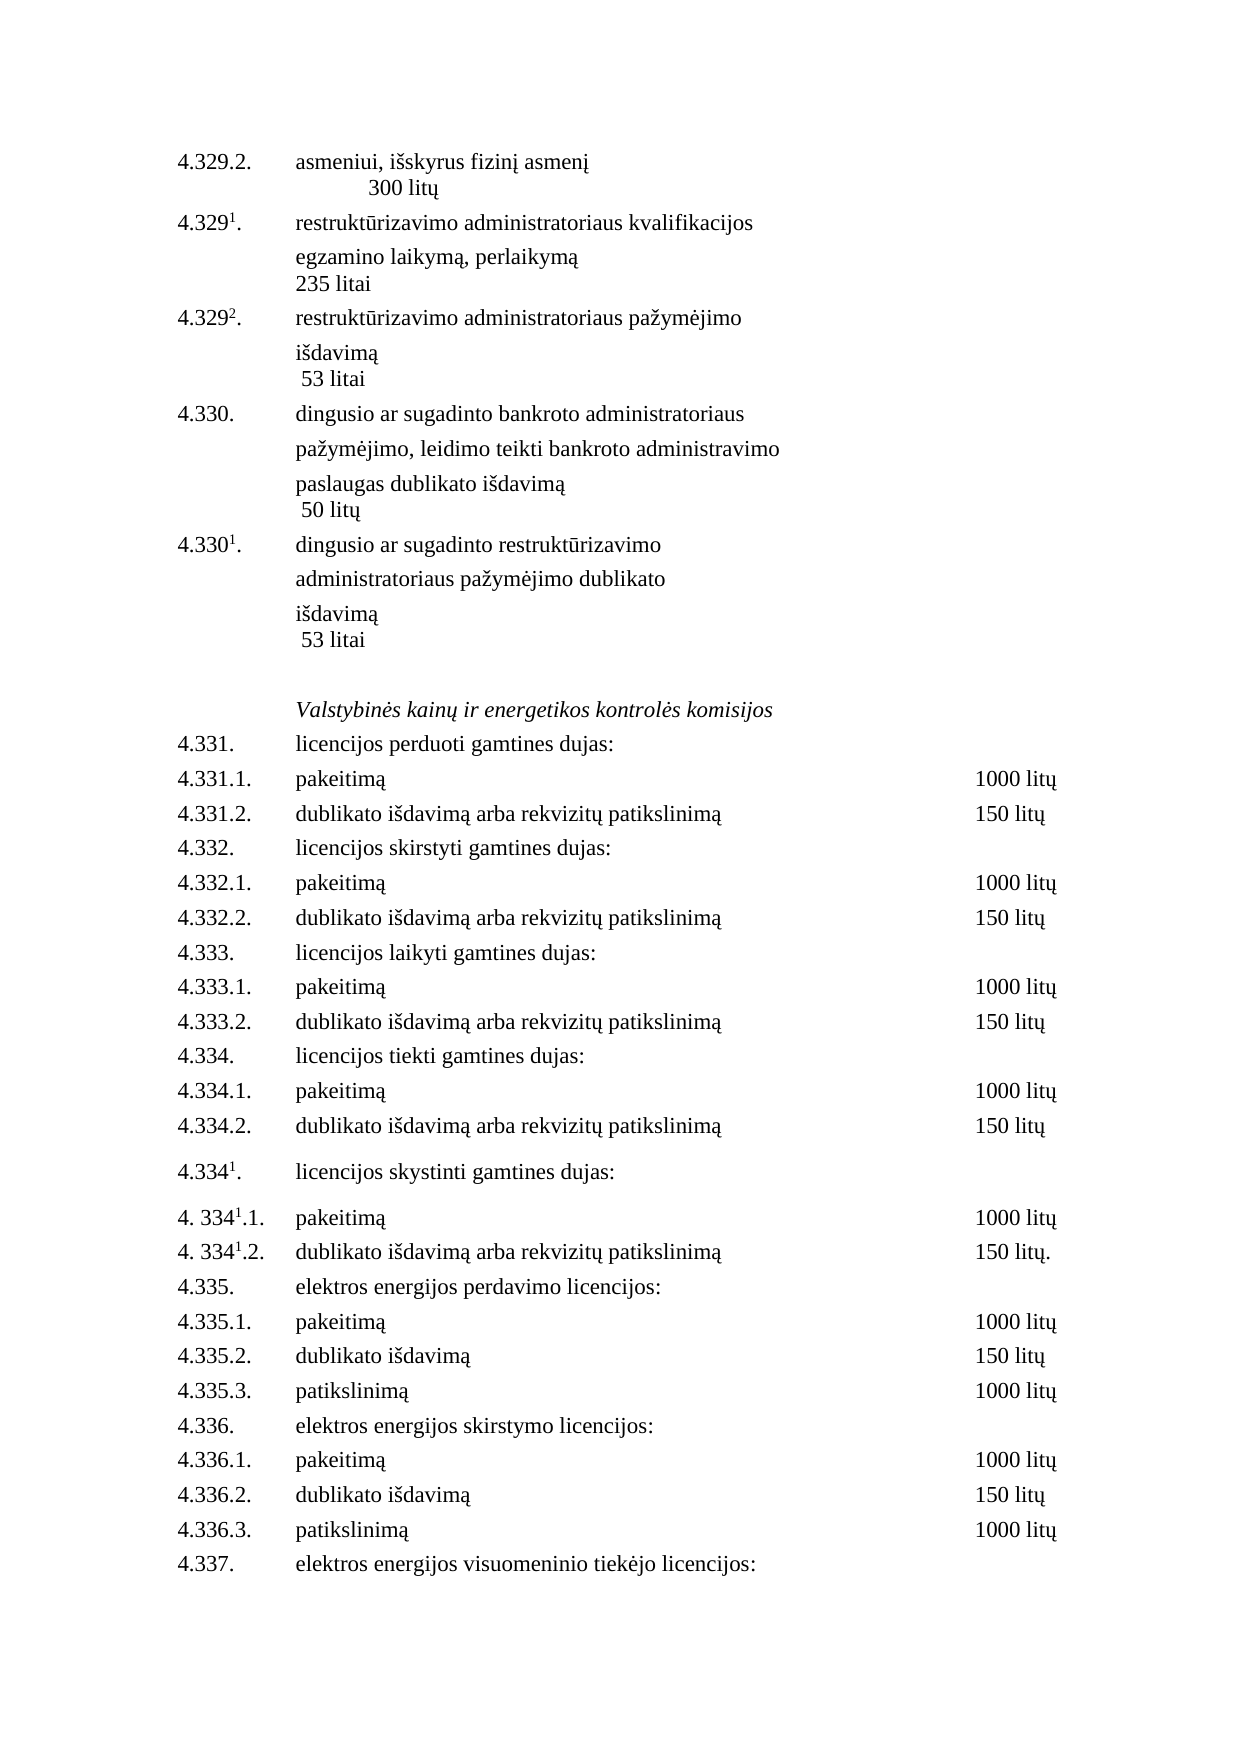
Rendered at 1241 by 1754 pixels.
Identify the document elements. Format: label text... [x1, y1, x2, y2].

text 4.335.3. patikslinimą 1000 litų [177, 1377, 1122, 1403]
text 4.333. licencijos laikyti gamtines dujas: [177, 938, 1122, 965]
text 4.336.2. dublikato išdavimą 150 litų [177, 1481, 1122, 1507]
text 4.3291. restruktūrizavimo administratoriaus kvalifikacijos [177, 209, 1122, 235]
text 4. 3341.2. dublikato išdavimą arba rekvizitų patikslinimą 150 litų. [177, 1238, 1122, 1265]
text 4.3301. dingusio ar sugadinto restruktūrizavimo [177, 531, 1122, 557]
text 4.335. elektros energijos perdavimo licencijos: [177, 1273, 1122, 1299]
text 4.330. dingusio ar sugadinto bankroto administratoriaus [177, 400, 1122, 427]
text 4.336.1. pakeitimą 1000 litų [177, 1446, 1122, 1473]
text Valstybinės kainų ir energetikos kontrolės komisijos [177, 696, 945, 722]
text 4.332.2. dublikato išdavimą arba rekvizitų patikslinimą 150 litų [177, 904, 1122, 930]
text 4.335.2. dublikato išdavimą 150 litų [177, 1342, 1122, 1369]
text 4.331.2. dublikato išdavimą arba rekvizitų patikslinimą 150 litų [177, 800, 1122, 826]
text 4.334.2. dublikato išdavimą arba rekvizitų patikslinimą 150 litų [177, 1112, 1122, 1138]
text 4.331.1. pakeitimą 1000 litų [177, 765, 1122, 791]
text 4. 3341.1. pakeitimą 1000 litų [177, 1192, 1122, 1230]
text 4.3292. restruktūrizavimo administratoriaus pažymėjimo [177, 304, 1122, 331]
text 4.331. licencijos perduoti gamtines dujas: [177, 730, 1122, 757]
text išdavimą 53 litai [177, 600, 945, 653]
text 4.335.1. pakeitimą 1000 litų [177, 1308, 1122, 1334]
text 4.332. licencijos skirstyti gamtines dujas: [177, 834, 1122, 861]
text pažymėjimo, leidimo teikti bankroto administravimo [177, 435, 1122, 461]
text 4.336.3. patikslinimą 1000 litų [177, 1516, 1122, 1542]
text 4.334.1. pakeitimą 1000 litų [177, 1077, 1122, 1104]
text 4.337. elektros energijos visuomeninio tiekėjo licencijos: [177, 1551, 1122, 1577]
text 4.333.1. pakeitimą 1000 litų [177, 973, 1122, 999]
text egzamino laikymą, perlaikymą 235 litai [177, 243, 945, 296]
text administratoriaus pažymėjimo dublikato [177, 565, 1122, 592]
text 4.3341. licencijos skystinti gamtines dujas: [177, 1147, 1122, 1184]
text 4.333.2. dublikato išdavimą arba rekvizitų patikslinimą 150 litų [177, 1008, 1122, 1034]
text 4.334. licencijos tiekti gamtines dujas: [177, 1043, 1122, 1069]
text paslaugas dublikato išdavimą 50 litų [177, 469, 945, 522]
text 4.332.1. pakeitimą 1000 litų [177, 869, 1122, 896]
text 4.329.2. asmeniui, išskyrus fizinį asmenį 300 litų [177, 148, 930, 200]
text išdavimą 53 litai [177, 339, 945, 392]
text 4.336. elektros energijos skirstymo licencijos: [177, 1412, 1122, 1438]
